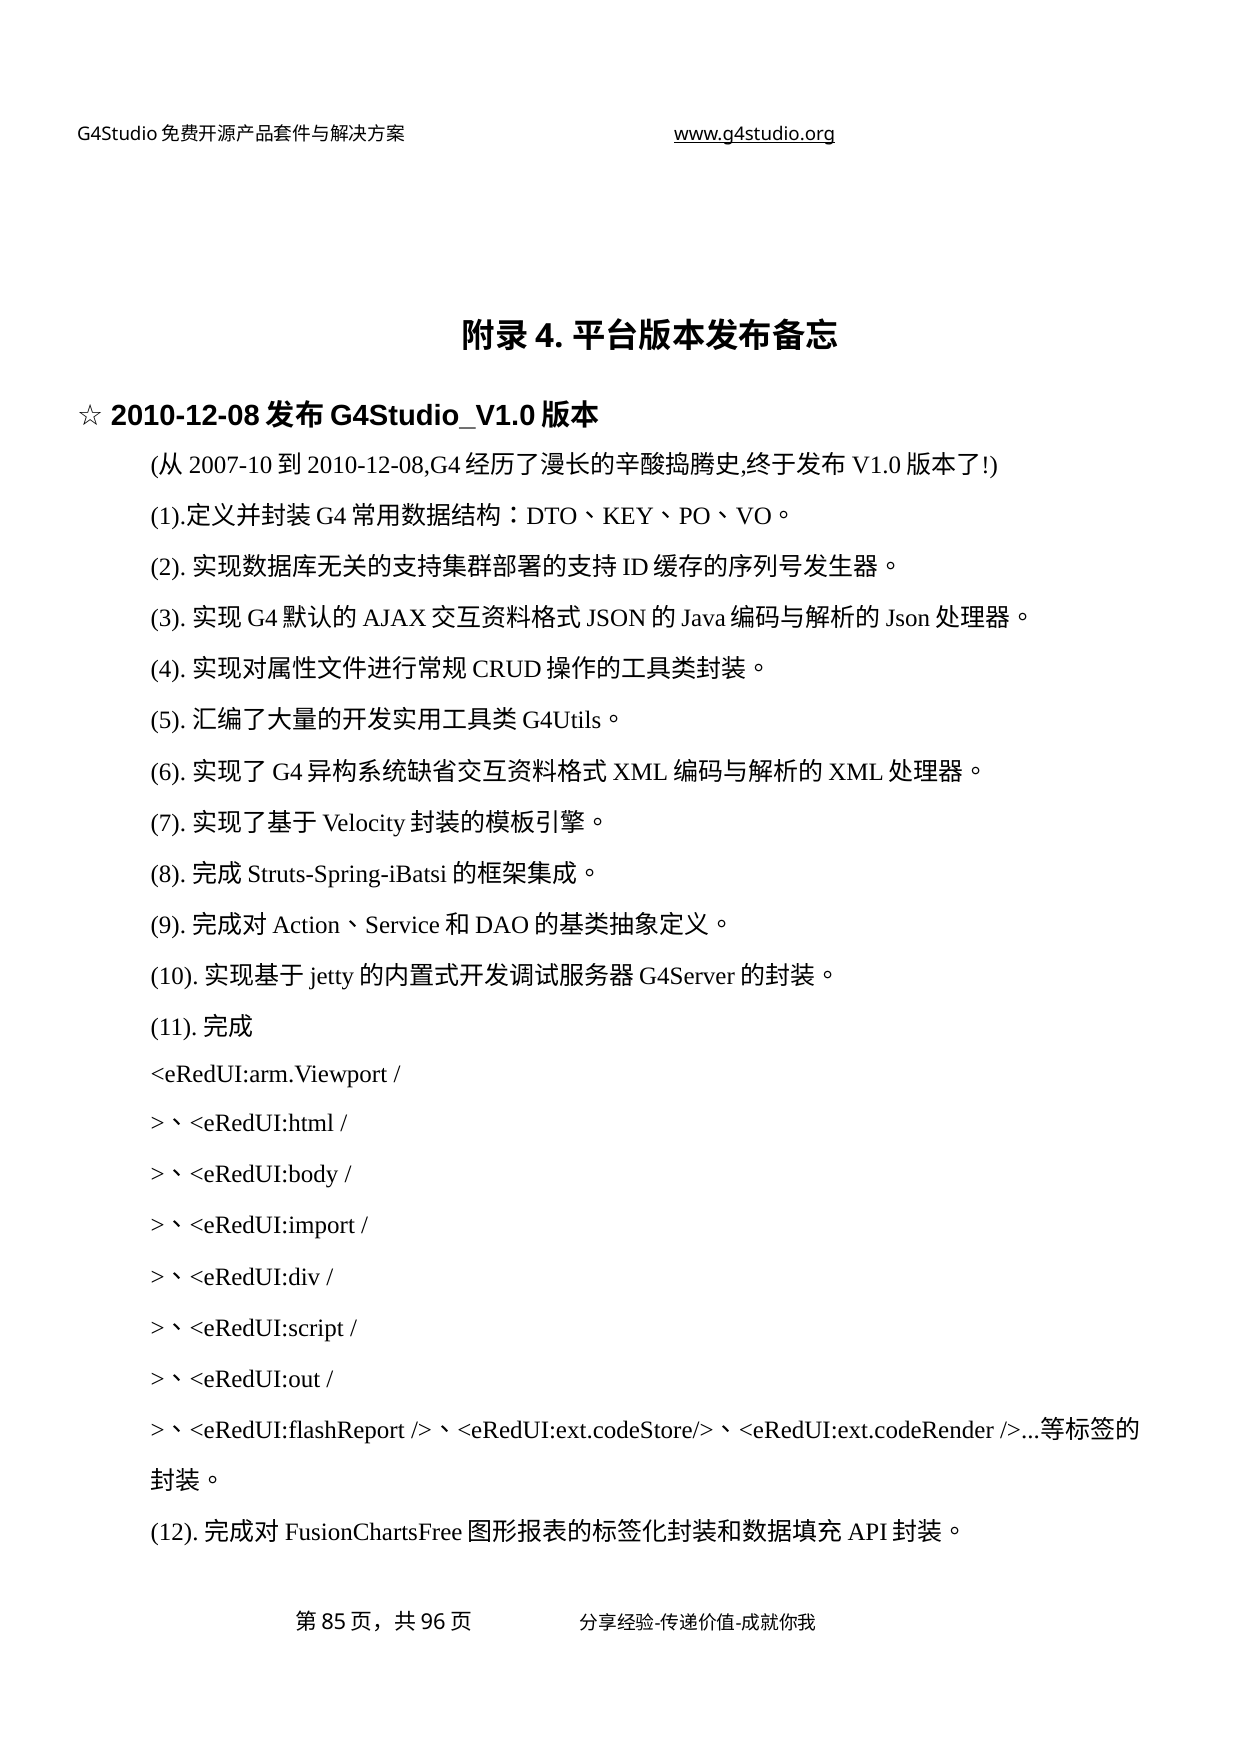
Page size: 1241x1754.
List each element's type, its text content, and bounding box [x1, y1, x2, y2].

subtitle ☆ 2010-12-08发布G4Studio_V1.0版本 [77, 395, 1163, 434]
subtitle 附录4. 平台版本发布备忘 [77, 263, 1163, 357]
text (从2007-10到2010-12-08,G4经历了漫长的辛酸捣腾史,终于发布V1.0版本了!) (1).定义并封装G4常用数据结构：DTO、KEY、PO、VO。 (2). 实现数据库无关的支持集群部署的支持ID缓存的序列号发生器。 (3). 实现G4默认的AJAX交互资料格式JSON的Java编码与解析的Json处理器。 (4). 实现对属性文件进行常规CRUD操作的工具类封装。 (5). 汇编了大量的开发实用工具类G4Utils。 (6). 实现了G4异构系统缺省交互资料格式XML编码与解析的XML处理器。 (7). 实现了基于Velocity封装的模板引擎。 (8). 完成Struts-Spring-iBatsi的框架集成。 (9). 完成对Action、Service和DAO的基类抽象定义。 (10). 实现基于jetty的内置式开发调试服务器G4Server的封装。 (11). 完成<eRedUI:arm.Viewport />、<eRedUI:html />、<eRedUI:body />、<eRedUI:import />、<eRedUI:div />、<eRedUI:script />、<eRedUI:out />、<eRedUI:flashReport />、<eRedUI:ext.codeStore/>、<eRedUI:ext.codeRender />...等标签的封装。 (12). 完成对FusionChartsFree图形报表的标签化封装和数据填充API封装。 [150, 447, 1163, 1547]
